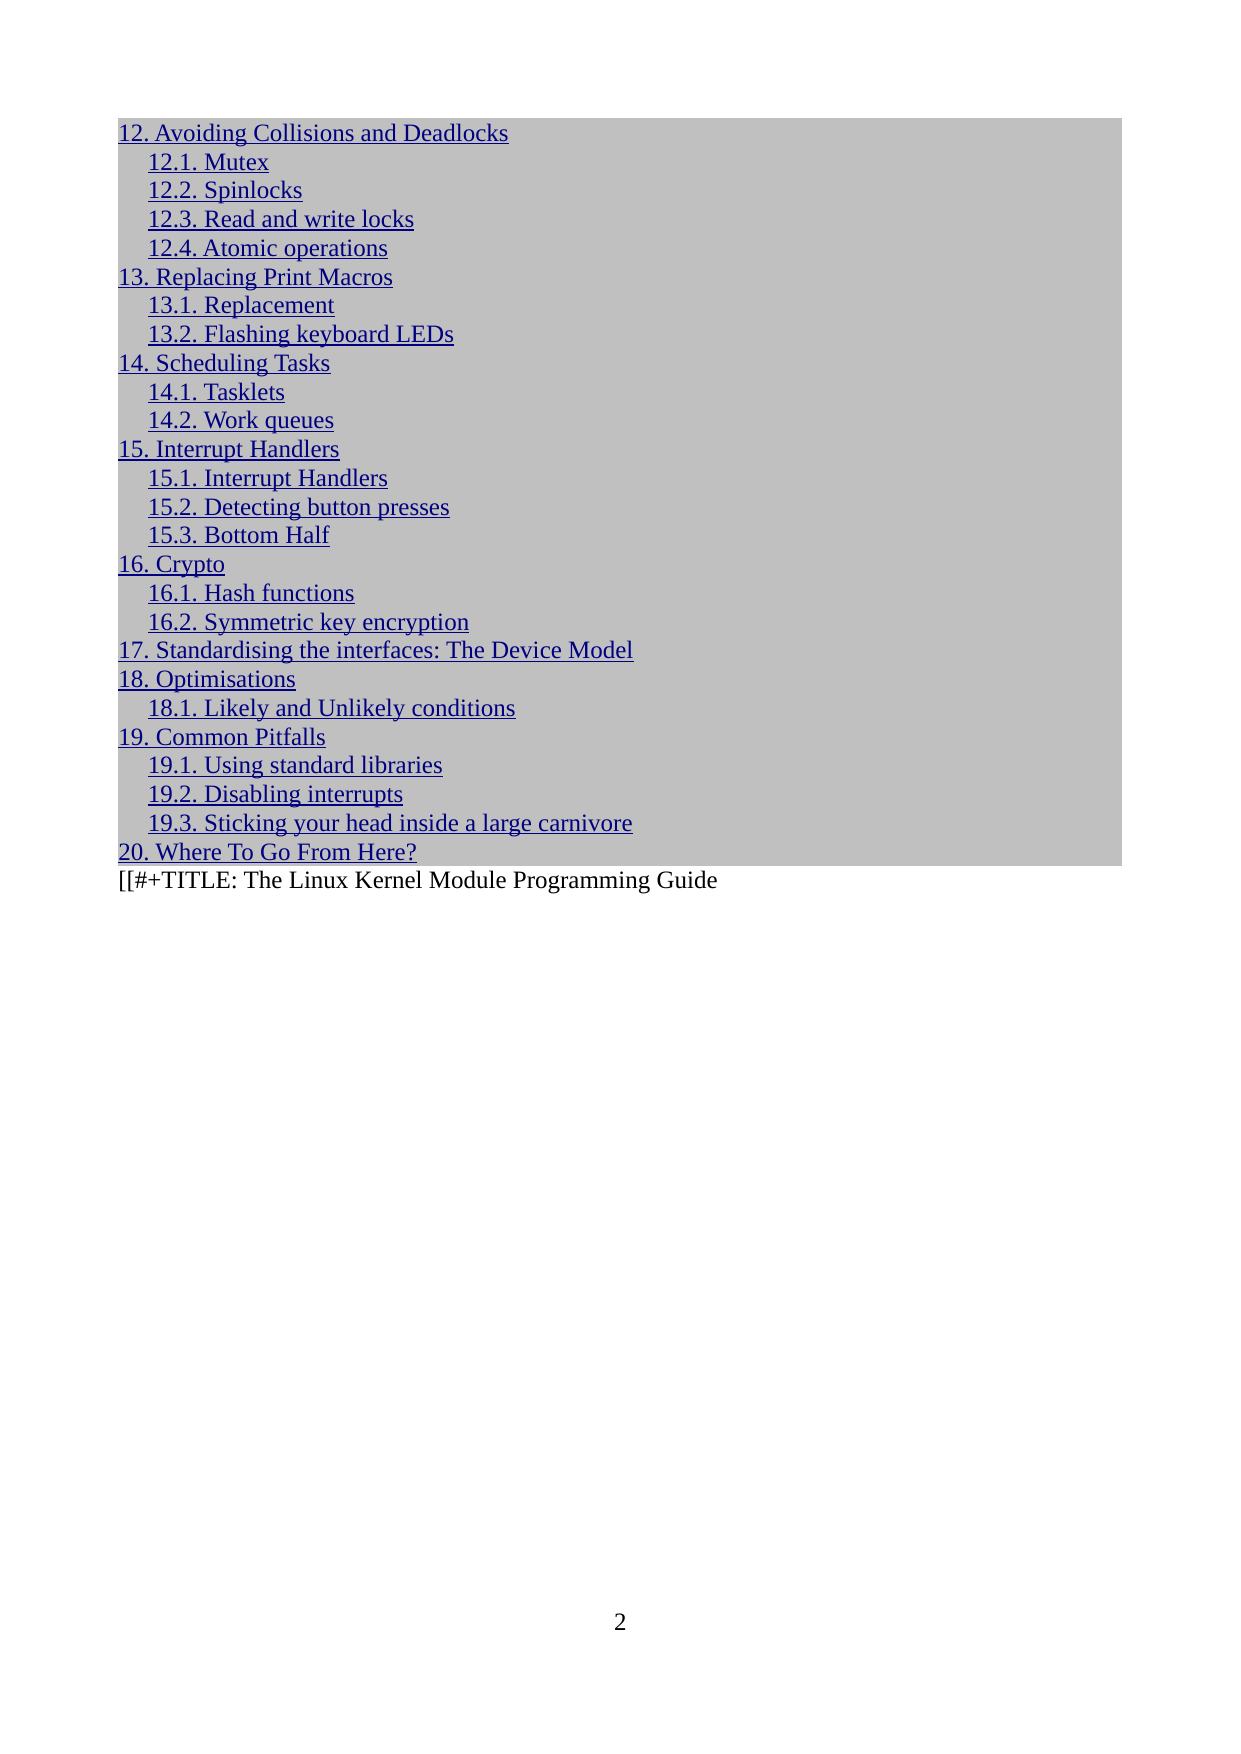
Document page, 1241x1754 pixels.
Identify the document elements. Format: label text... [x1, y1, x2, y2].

text 12.3. Read and write locks [148, 204, 1122, 233]
text 13. Replacing Print Macros [118, 262, 1122, 291]
text 16.1. Hash functions [148, 578, 1122, 607]
text 19.1. Using standard libraries [148, 751, 1122, 779]
text 12.1. Mutex [148, 147, 1122, 176]
text [[#+TITLE: The Linux Kernel Module Programming Guide [118, 866, 1122, 894]
text 15.1. Interrupt Handlers [148, 463, 1122, 492]
text 13.1. Replacement [148, 291, 1122, 319]
text 15.3. Bottom Half [148, 521, 1122, 549]
text 12. Avoiding Collisions and Deadlocks [118, 118, 1122, 147]
text 18. Optimisations [118, 664, 1122, 693]
text 19. Common Pitfalls [118, 722, 1122, 751]
text 14.2. Work queues [148, 406, 1122, 434]
text 17. Standardising the interfaces: The Device Model [118, 636, 1122, 664]
text 14.1. Tasklets [148, 377, 1122, 406]
text 19.2. Disabling interrupts [148, 779, 1122, 808]
text 12.4. Atomic operations [148, 233, 1122, 262]
text 15. Interrupt Handlers [118, 434, 1122, 463]
text 12.2. Spinlocks [148, 176, 1122, 204]
text 16. Crypto [118, 549, 1122, 578]
text 13.2. Flashing keyboard LEDs [148, 319, 1122, 348]
text 14. Scheduling Tasks [118, 348, 1122, 377]
text 20. Where To Go From Here? [118, 837, 1122, 866]
text 16.2. Symmetric key encryption [148, 607, 1122, 636]
text 19.3. Sticking your head inside a large carnivore [148, 808, 1122, 837]
text 15.2. Detecting button presses [148, 492, 1122, 521]
text 18.1. Likely and Unlikely conditions [148, 693, 1122, 722]
